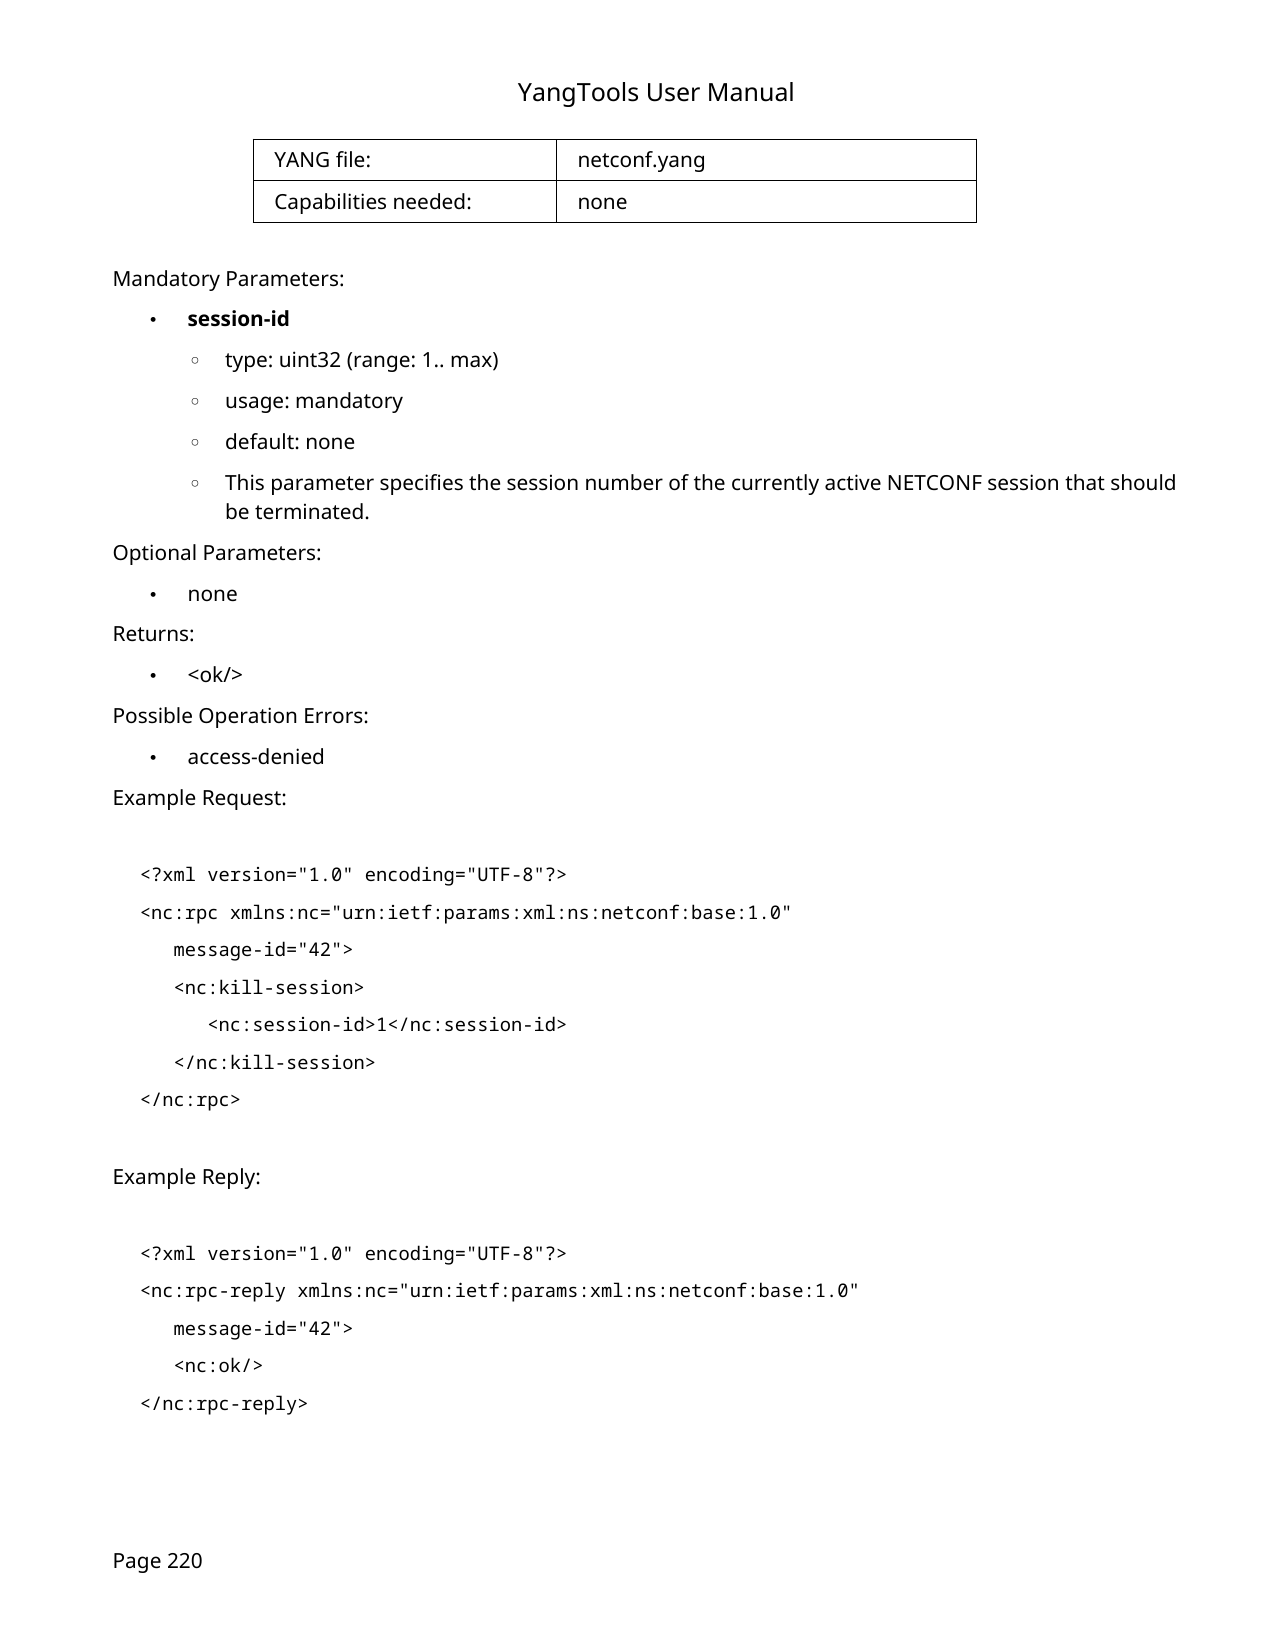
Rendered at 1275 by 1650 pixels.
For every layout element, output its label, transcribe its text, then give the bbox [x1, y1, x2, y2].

list none [150, 579, 1200, 607]
text Possible Operation Errors: [112, 701, 1200, 730]
text Returns: [112, 619, 1200, 648]
list default: none [187, 427, 1200, 456]
table_cell netconf.yang [557, 140, 976, 180]
list access-denied [150, 742, 1200, 771]
table_cell YANG file: [254, 140, 556, 180]
text <?xml version="1.0" encoding="UTF-8"?> [139, 1240, 1200, 1266]
text </nc:rpc-reply> [139, 1390, 1200, 1416]
text <nc:ok/> [139, 1353, 1200, 1378]
text Optional Parameters: [112, 538, 1200, 566]
text Example Reply: [112, 1162, 1200, 1190]
table_cell none [557, 181, 976, 222]
list type: uint32 (range: 1.. max) [187, 346, 1200, 374]
text <nc:session-id>1</nc:session-id> [139, 1012, 1200, 1037]
text <nc:kill-session> [139, 974, 1200, 1000]
text Mandatory Parameters: [112, 264, 1200, 292]
text message-id="42"> [139, 1315, 1200, 1341]
list This parameter specifies the session number of the currently active NETCONF session that should be terminated. [187, 468, 1200, 525]
text </nc:rpc> [139, 1087, 1200, 1112]
text message-id="42"> [139, 937, 1200, 962]
list usage: mandatory [187, 386, 1200, 415]
table_cell Capabilities needed: [254, 181, 556, 222]
list session-id [150, 304, 1200, 333]
text <nc:rpc xmlns:nc="urn:ietf:params:xml:ns:netconf:base:1.0" [139, 899, 1200, 925]
text <?xml version="1.0" encoding="UTF-8"?> [139, 862, 1200, 887]
text Example Request: [112, 783, 1200, 812]
text <nc:rpc-reply xmlns:nc="urn:ietf:params:xml:ns:netconf:base:1.0" [139, 1278, 1200, 1303]
list <ok/> [150, 661, 1200, 689]
text </nc:kill-session> [139, 1049, 1200, 1075]
